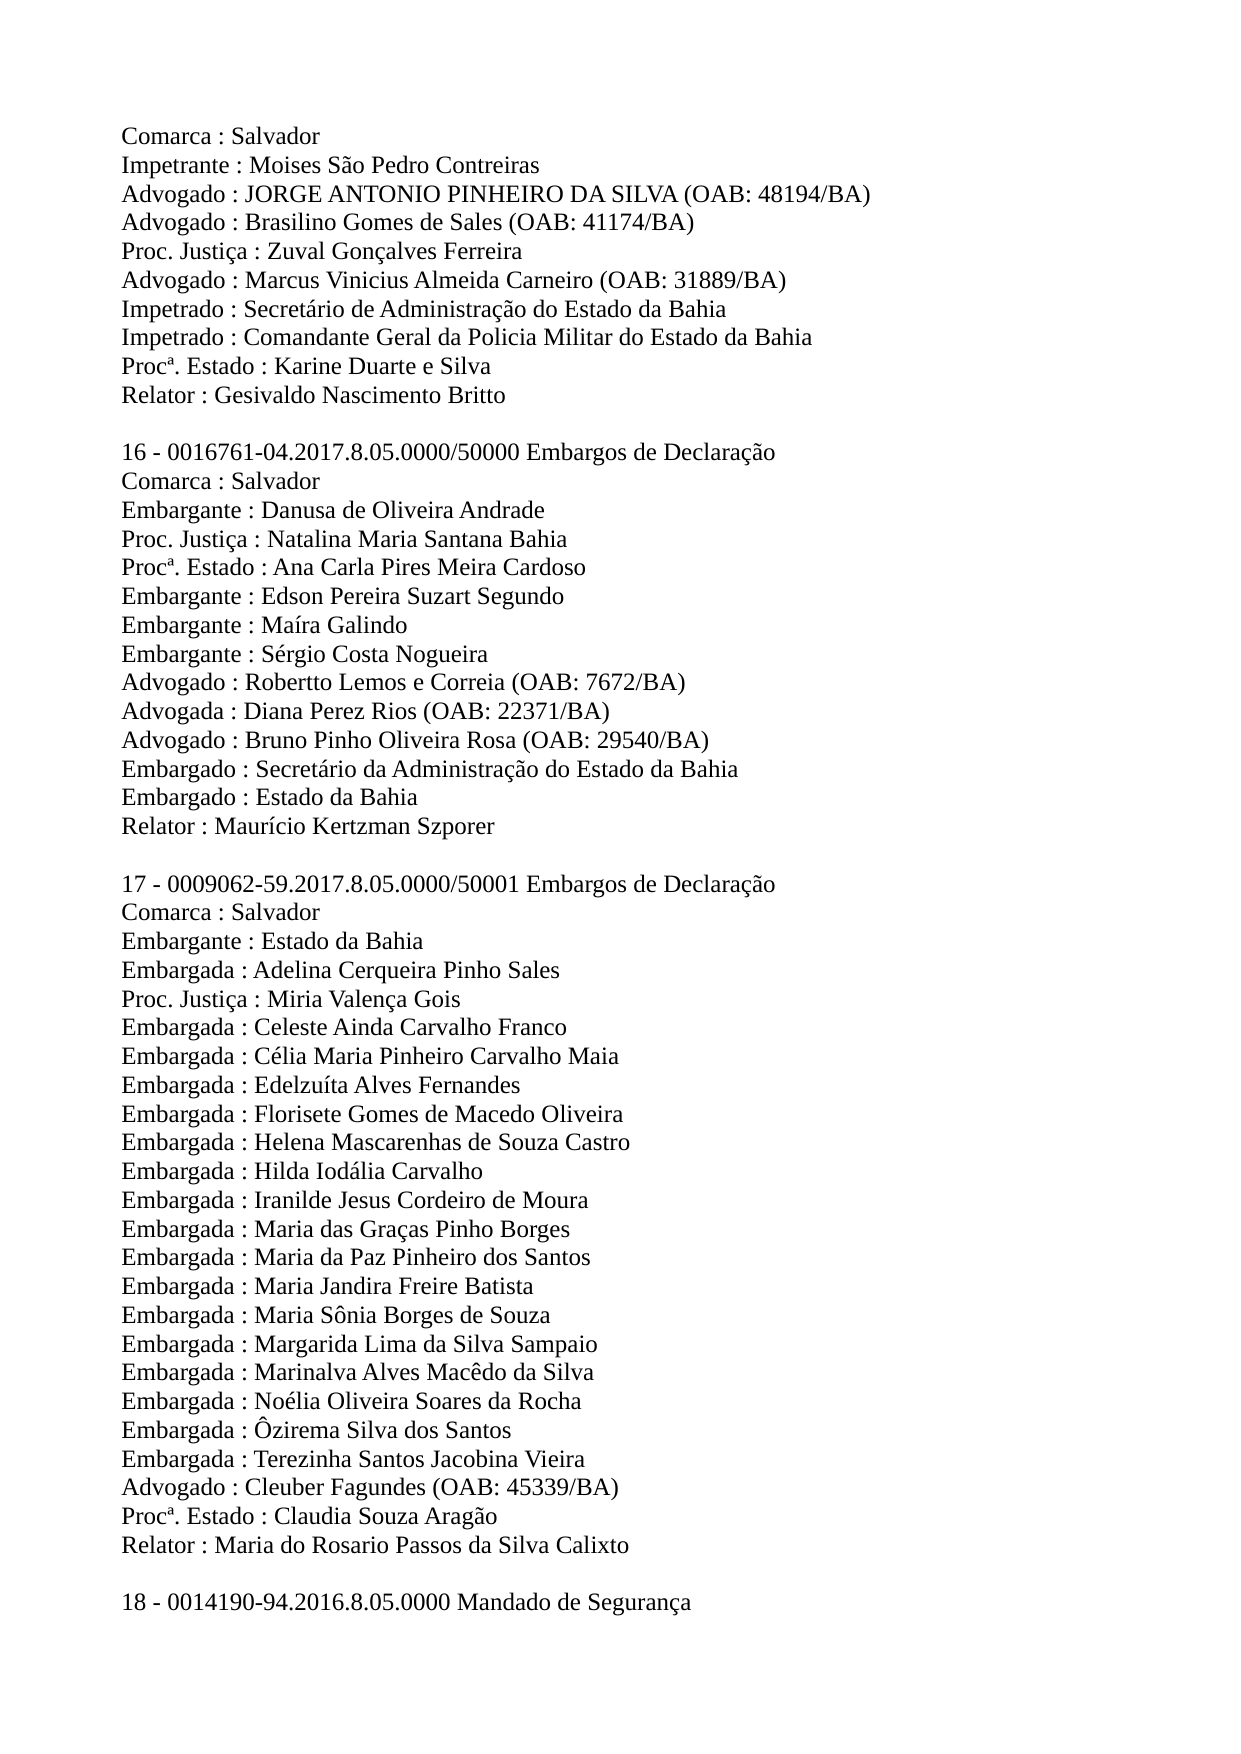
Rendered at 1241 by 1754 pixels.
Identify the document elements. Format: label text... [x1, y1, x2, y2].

table_header Comarca : Salvador Impetrante : Moises São Pedro Contreiras Advogado : JORGE ANTONIO PINHEIRO DA SILVA (OAB: 48194/BA) Advogado : Brasilino Gomes de Sales (OAB: 41174/BA) Proc. Justiça : Zuval Gonçalves Ferreira Advogado : Marcus Vinicius Almeida Carneiro (OAB: 31889/BA) Impetrado : Secretário de Administração do Estado da Bahia Impetrado : Comandante Geral da Policia Militar do Estado da Bahia Procª. Estado : Karine Duarte e Silva Relator : Gesivaldo Nascimento Britto 16 - 0016761-04.2017.8.05.0000/50000 Embargos de Declaração Comarca : Salvador Embargante : Danusa de Oliveira Andrade Proc. Justiça : Natalina Maria Santana Bahia Procª. Estado : Ana Carla Pires Meira Cardoso Embargante : Edson Pereira Suzart Segundo Embargante : Maíra Galindo Embargante : Sérgio Costa Nogueira Advogado : Robertto Lemos e Correia (OAB: 7672/BA) Advogada : Diana Perez Rios (OAB: 22371/BA) Advogado : Bruno Pinho Oliveira Rosa (OAB: 29540/BA) Embargado : Secretário da Administração do Estado da Bahia Embargado : Estado da Bahia Relator : Maurício Kertzman Szporer 17 - 0009062-59.2017.8.05.0000/50001 Embargos de Declaração Comarca : Salvador Embargante : Estado da Bahia Embargada : Adelina Cerqueira Pinho Sales Proc. Justiça : Miria Valença Gois Embargada : Celeste Ainda Carvalho Franco Embargada : Célia Maria Pinheiro Carvalho Maia Embargada : Edelzuíta Alves Fernandes Embargada : Florisete Gomes de Macedo Oliveira Embargada : Helena Mascarenhas de Souza Castro Embargada : Hilda Iodália Carvalho Embargada : Iranilde Jesus Cordeiro de Moura Embargada : Maria das Graças Pinho Borges Embargada : Maria da Paz Pinheiro dos Santos Embargada : Maria Jandira Freire Batista Embargada : Maria Sônia Borges de Souza Embargada : Margarida Lima da Silva Sampaio Embargada : Marinalva Alves Macêdo da Silva Embargada : Noélia Oliveira Soares da Rocha Embargada : Ôzirema Silva dos Santos Embargada : Terezinha Santos Jacobina Vieira Advogado : Cleuber Fagundes (OAB: 45339/BA) Procª. Estado : Claudia Souza Aragão Relator : Maria do Rosario Passos da Silva Calixto 18 - 0014190-94.2016.8.05.0000 Mandado de Segurança [118, 118, 1122, 1619]
